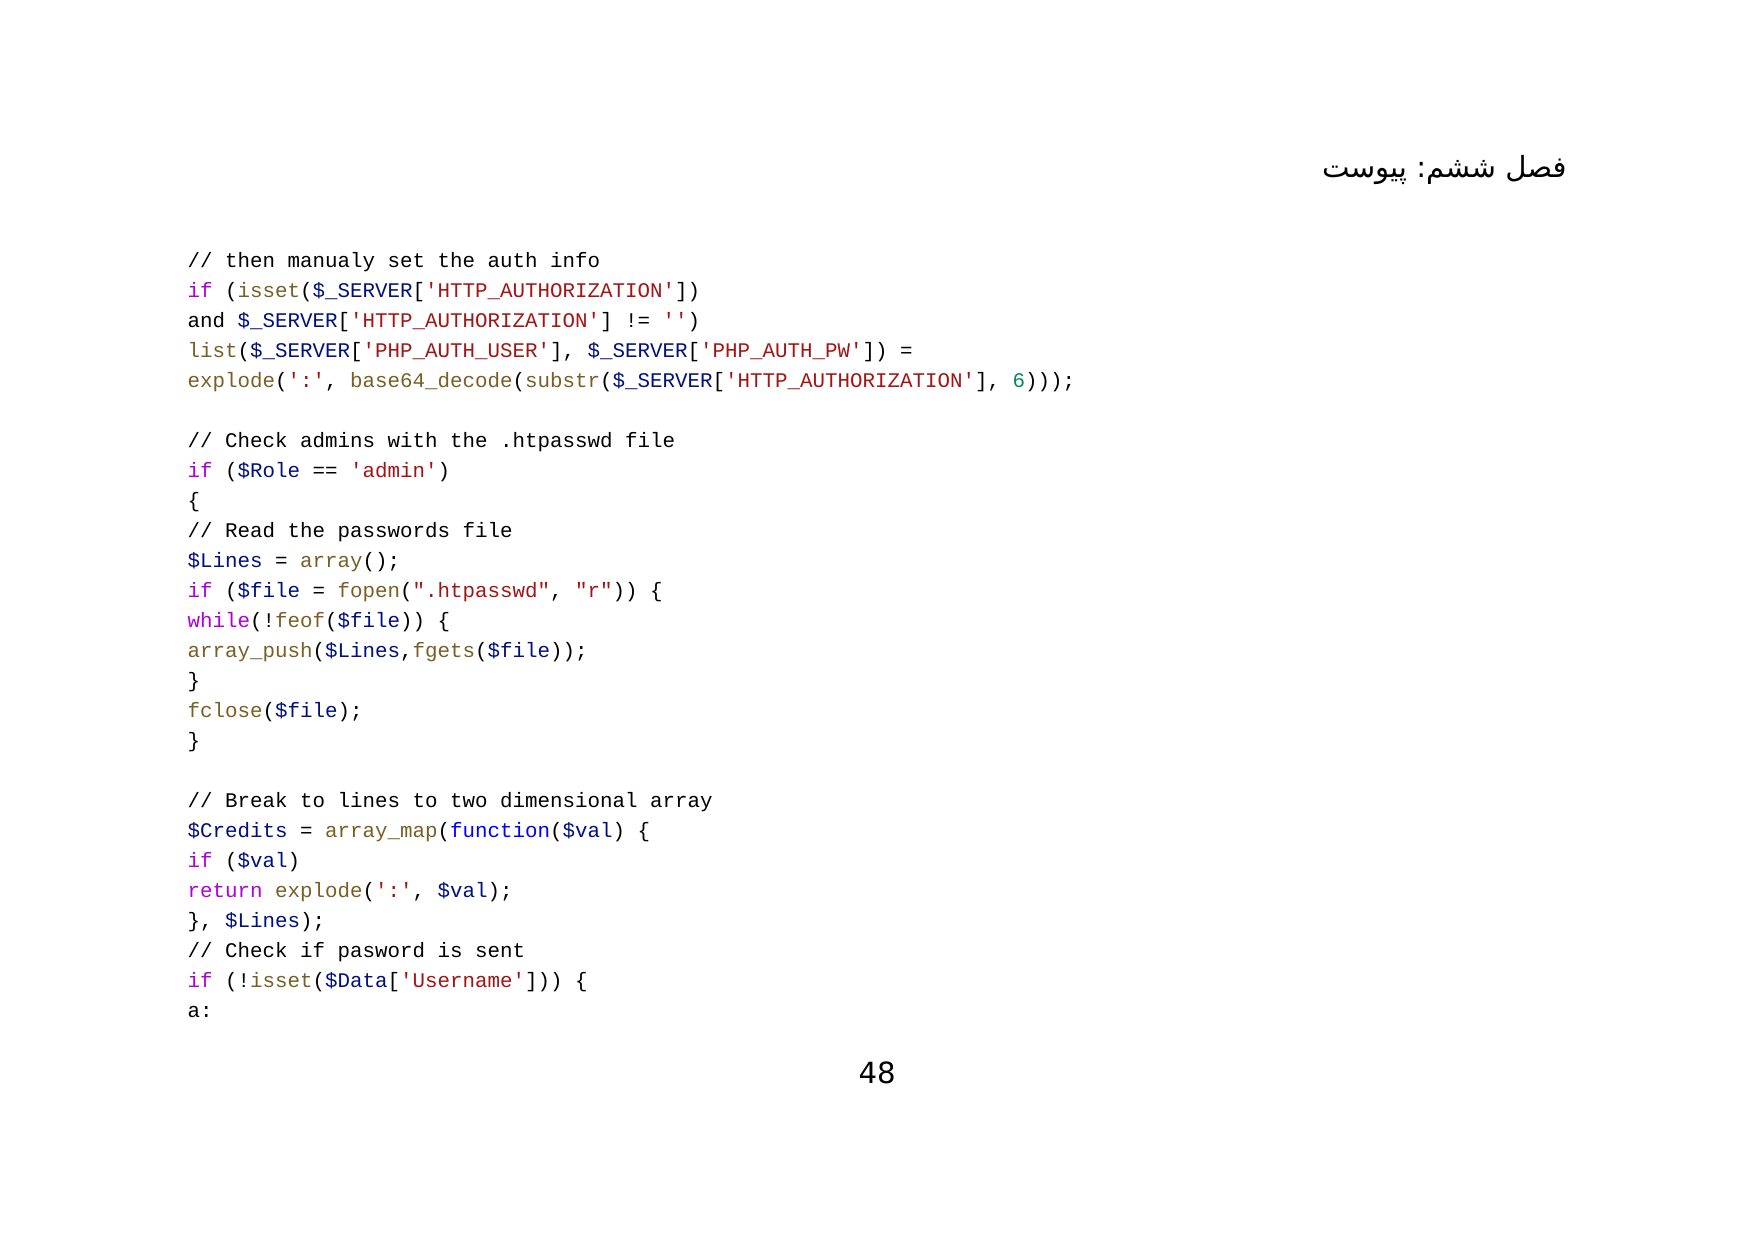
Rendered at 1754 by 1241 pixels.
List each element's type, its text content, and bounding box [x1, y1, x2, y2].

text while(!feof($file)) { [187, 604, 1566, 634]
text } [187, 724, 1566, 754]
text if ($file = fopen(".htpasswd", "r")) { [187, 574, 1566, 604]
text // then manualy set the auth info [187, 244, 1566, 274]
text $Credits = array_map(function($val) { [187, 814, 1566, 844]
text if (isset($_SERVER['HTTP_AUTHORIZATION']) [187, 274, 1566, 304]
text if (!isset($Data['Username'])) { [187, 964, 1566, 994]
text explode(':', base64_decode(substr($_SERVER['HTTP_AUTHORIZATION'], 6))); [187, 364, 1566, 394]
text array_push($Lines,fgets($file)); [187, 634, 1566, 664]
text // Read the passwords file [187, 514, 1566, 544]
text fclose($file); [187, 694, 1566, 724]
text a: [187, 994, 1566, 1024]
text $Lines = array(); [187, 544, 1566, 574]
text // Check if pasword is sent [187, 934, 1566, 964]
text return explode(':', $val); [187, 874, 1566, 904]
text } [187, 664, 1566, 694]
text // Break to lines to two dimensional array [187, 784, 1566, 814]
text if ($Role == 'admin') [187, 454, 1566, 484]
text // Check admins with the .htpasswd file [187, 424, 1566, 454]
text { [187, 484, 1566, 514]
text and $_SERVER['HTTP_AUTHORIZATION'] != '') [187, 304, 1566, 334]
text }, $Lines); [187, 904, 1566, 934]
text list($_SERVER['PHP_AUTH_USER'], $_SERVER['PHP_AUTH_PW']) = [187, 334, 1566, 364]
text if ($val) [187, 844, 1566, 874]
